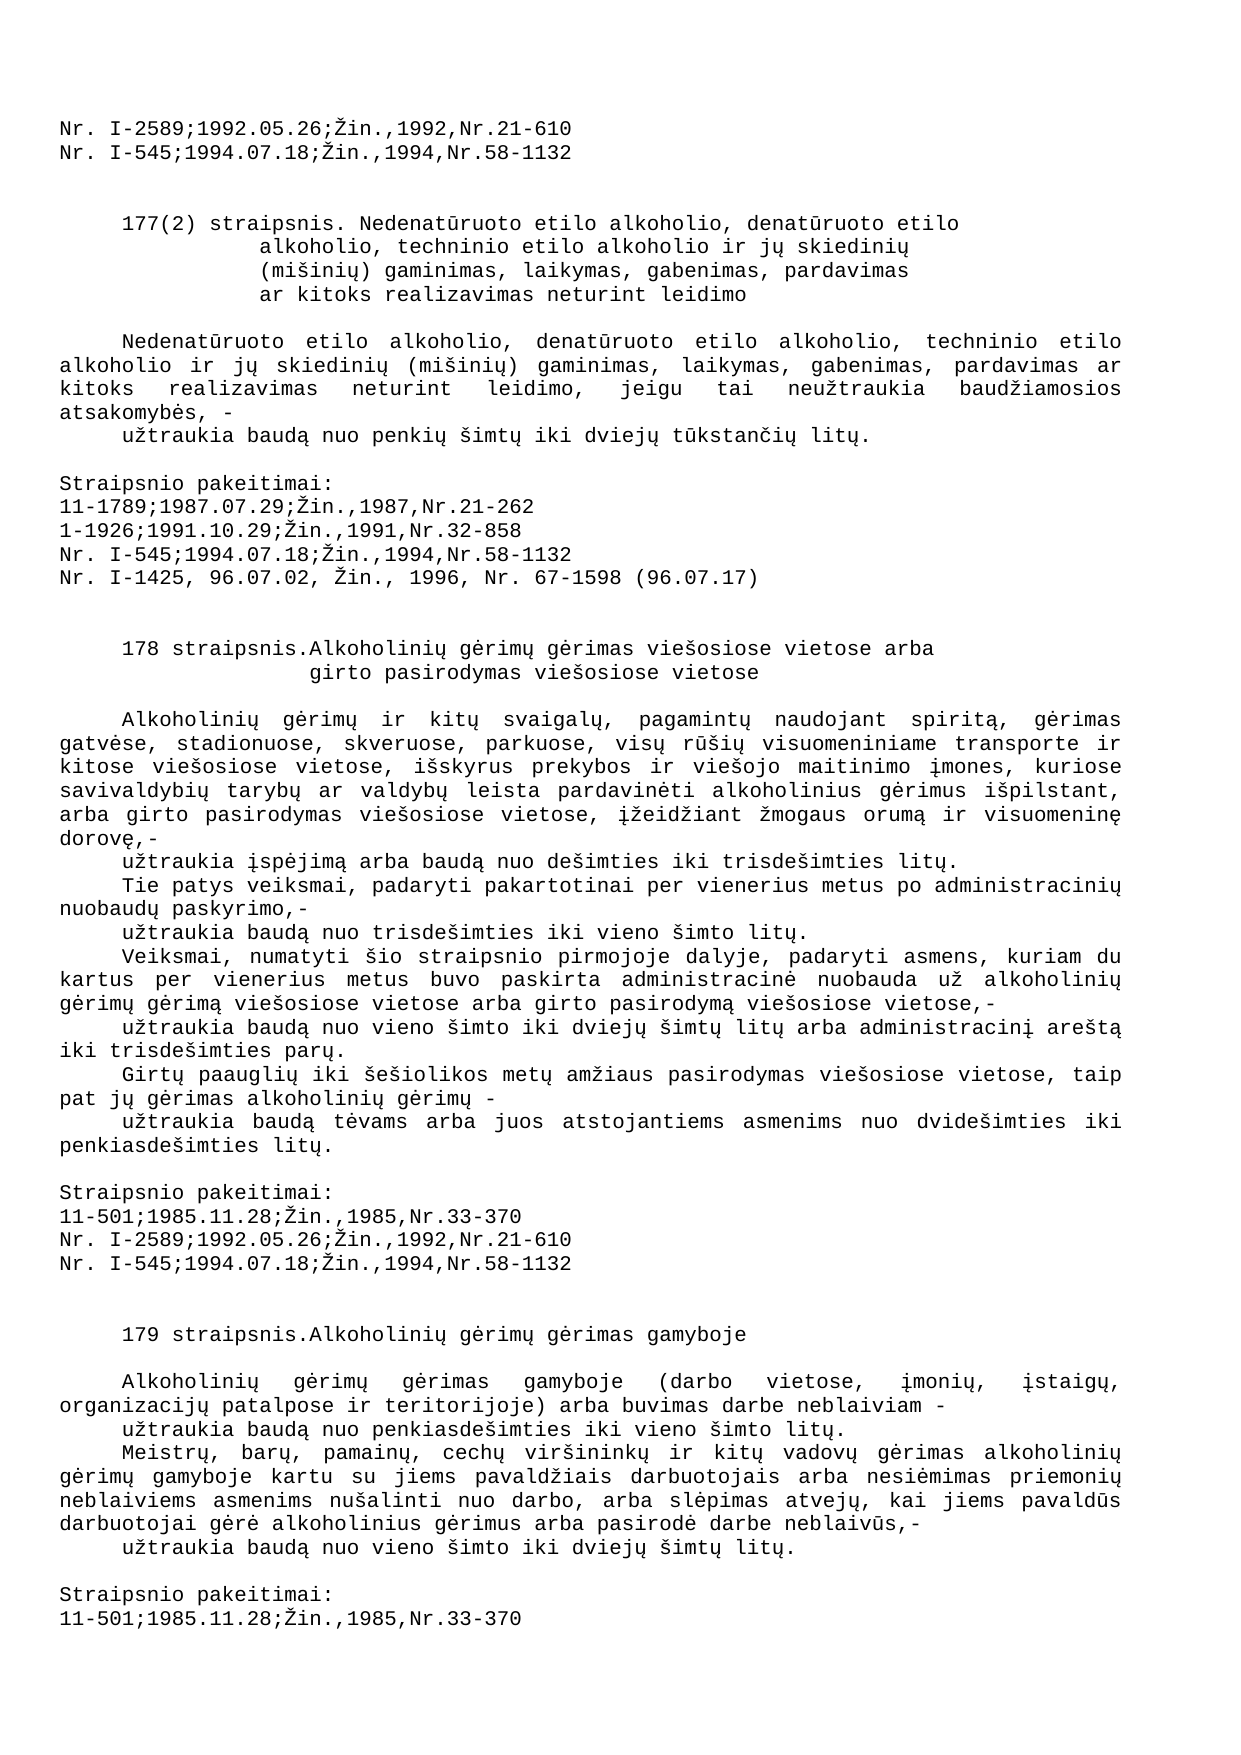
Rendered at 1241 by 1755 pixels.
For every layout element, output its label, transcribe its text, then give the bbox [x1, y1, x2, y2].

text Nr. I-1425, 96.07.02, Žin., 1996, Nr. 67-1598 (96.07.17) [59, 567, 1122, 591]
text 179 straipsnis.Alkoholinių gėrimų gėrimas gamyboje [59, 1324, 1122, 1348]
text Nr. I-545;1994.07.18;Žin.,1994,Nr.58-1132 [59, 1253, 1122, 1277]
text Straipsnio pakeitimai: [59, 1182, 1122, 1206]
text Girtų paauglių iki šešiolikos metų amžiaus pasirodymas viešosiose vietose, taip pat jų gėrimas alkoholinių gėrimų - [59, 1064, 1122, 1111]
text (mišinių) gaminimas, laikymas, gabenimas, pardavimas [59, 260, 1122, 284]
text Nedenatūruoto etilo alkoholio, denatūruoto etilo alkoholio, techninio etilo alkoholio ir jų skiedinių (mišinių) gaminimas, laikymas, gabenimas, pardavimas ar kitoks realizavimas neturint leidimo, jeigu tai neužtraukia baudžiamosios atsakomybės, - [59, 331, 1122, 426]
text Alkoholinių gėrimų ir kitų svaigalų, pagamintų naudojant spiritą, gėrimas gatvėse, stadionuose, skveruose, parkuose, visų rūšių visuomeniniame transporte ir kitose viešosiose vietose, išskyrus prekybos ir viešojo maitinimo įmones, kuriose savivaldybių tarybų ar valdybų leista pardavinėti alkoholinius gėrimus išpilstant, arba girto pasirodymas viešosiose vietose, įžeidžiant žmogaus orumą ir visuomeninę dorovę,- [59, 709, 1122, 851]
text 11-501;1985.11.28;Žin.,1985,Nr.33-370 [59, 1206, 1122, 1229]
text Straipsnio pakeitimai: [59, 1584, 1122, 1608]
text užtraukia baudą nuo vieno šimto iki dviejų šimtų litų. [59, 1537, 1122, 1561]
text užtraukia baudą nuo vieno šimto iki dviejų šimtų litų arba administracinį areštą iki trisdešimties parų. [59, 1017, 1122, 1064]
text 11-1789;1987.07.29;Žin.,1987,Nr.21-262 [59, 496, 1122, 520]
text užtraukia įspėjimą arba baudą nuo dešimties iki trisdešimties litų. [59, 851, 1122, 875]
text Alkoholinių gėrimų gėrimas gamyboje (darbo vietose, įmonių, įstaigų, organizacijų patalpose ir teritorijoje) arba buvimas darbe neblaiviam - [59, 1371, 1122, 1419]
text Tie patys veiksmai, padaryti pakartotinai per vienerius metus po administracinių nuobaudų paskyrimo,- [59, 875, 1122, 922]
text užtraukia baudą nuo penkių šimtų iki dviejų tūkstančių litų. [59, 426, 1122, 449]
text užtraukia baudą nuo trisdešimties iki vieno šimto litų. [59, 922, 1122, 946]
text ar kitoks realizavimas neturint leidimo [59, 284, 1122, 307]
text 177(2) straipsnis. Nedenatūruoto etilo alkoholio, denatūruoto etilo [59, 213, 1122, 236]
text girto pasirodymas viešosiose vietose [59, 662, 1122, 686]
text Nr. I-545;1994.07.18;Žin.,1994,Nr.58-1132 [59, 142, 1122, 165]
text 11-501;1985.11.28;Žin.,1985,Nr.33-370 [59, 1608, 1122, 1631]
text užtraukia baudą tėvams arba juos atstojantiems asmenims nuo dvidešimties iki penkiasdešimties litų. [59, 1111, 1122, 1158]
text alkoholio, techninio etilo alkoholio ir jų skiedinių [59, 236, 1122, 260]
text užtraukia baudą nuo penkiasdešimties iki vieno šimto litų. [59, 1419, 1122, 1442]
text Nr. I-2589;1992.05.26;Žin.,1992,Nr.21-610 [59, 118, 1122, 142]
text Straipsnio pakeitimai: [59, 473, 1122, 496]
text Meistrų, barų, pamainų, cechų viršininkų ir kitų vadovų gėrimas alkoholinių gėrimų gamyboje kartu su jiems pavaldžiais darbuotojais arba nesiėmimas priemonių neblaiviems asmenims nušalinti nuo darbo, arba slėpimas atvejų, kai jiems pavaldūs darbuotojai gėrė alkoholinius gėrimus arba pasirodė darbe neblaivūs,- [59, 1442, 1122, 1537]
text Nr. I-2589;1992.05.26;Žin.,1992,Nr.21-610 [59, 1229, 1122, 1253]
text 178 straipsnis.Alkoholinių gėrimų gėrimas viešosiose vietose arba [59, 638, 1122, 662]
text Veiksmai, numatyti šio straipsnio pirmojoje dalyje, padaryti asmens, kuriam du kartus per vienerius metus buvo paskirta administracinė nuobauda už alkoholinių gėrimų gėrimą viešosiose vietose arba girto pasirodymą viešosiose vietose,- [59, 946, 1122, 1017]
text 1-1926;1991.10.29;Žin.,1991,Nr.32-858 [59, 520, 1122, 544]
text Nr. I-545;1994.07.18;Žin.,1994,Nr.58-1132 [59, 544, 1122, 567]
